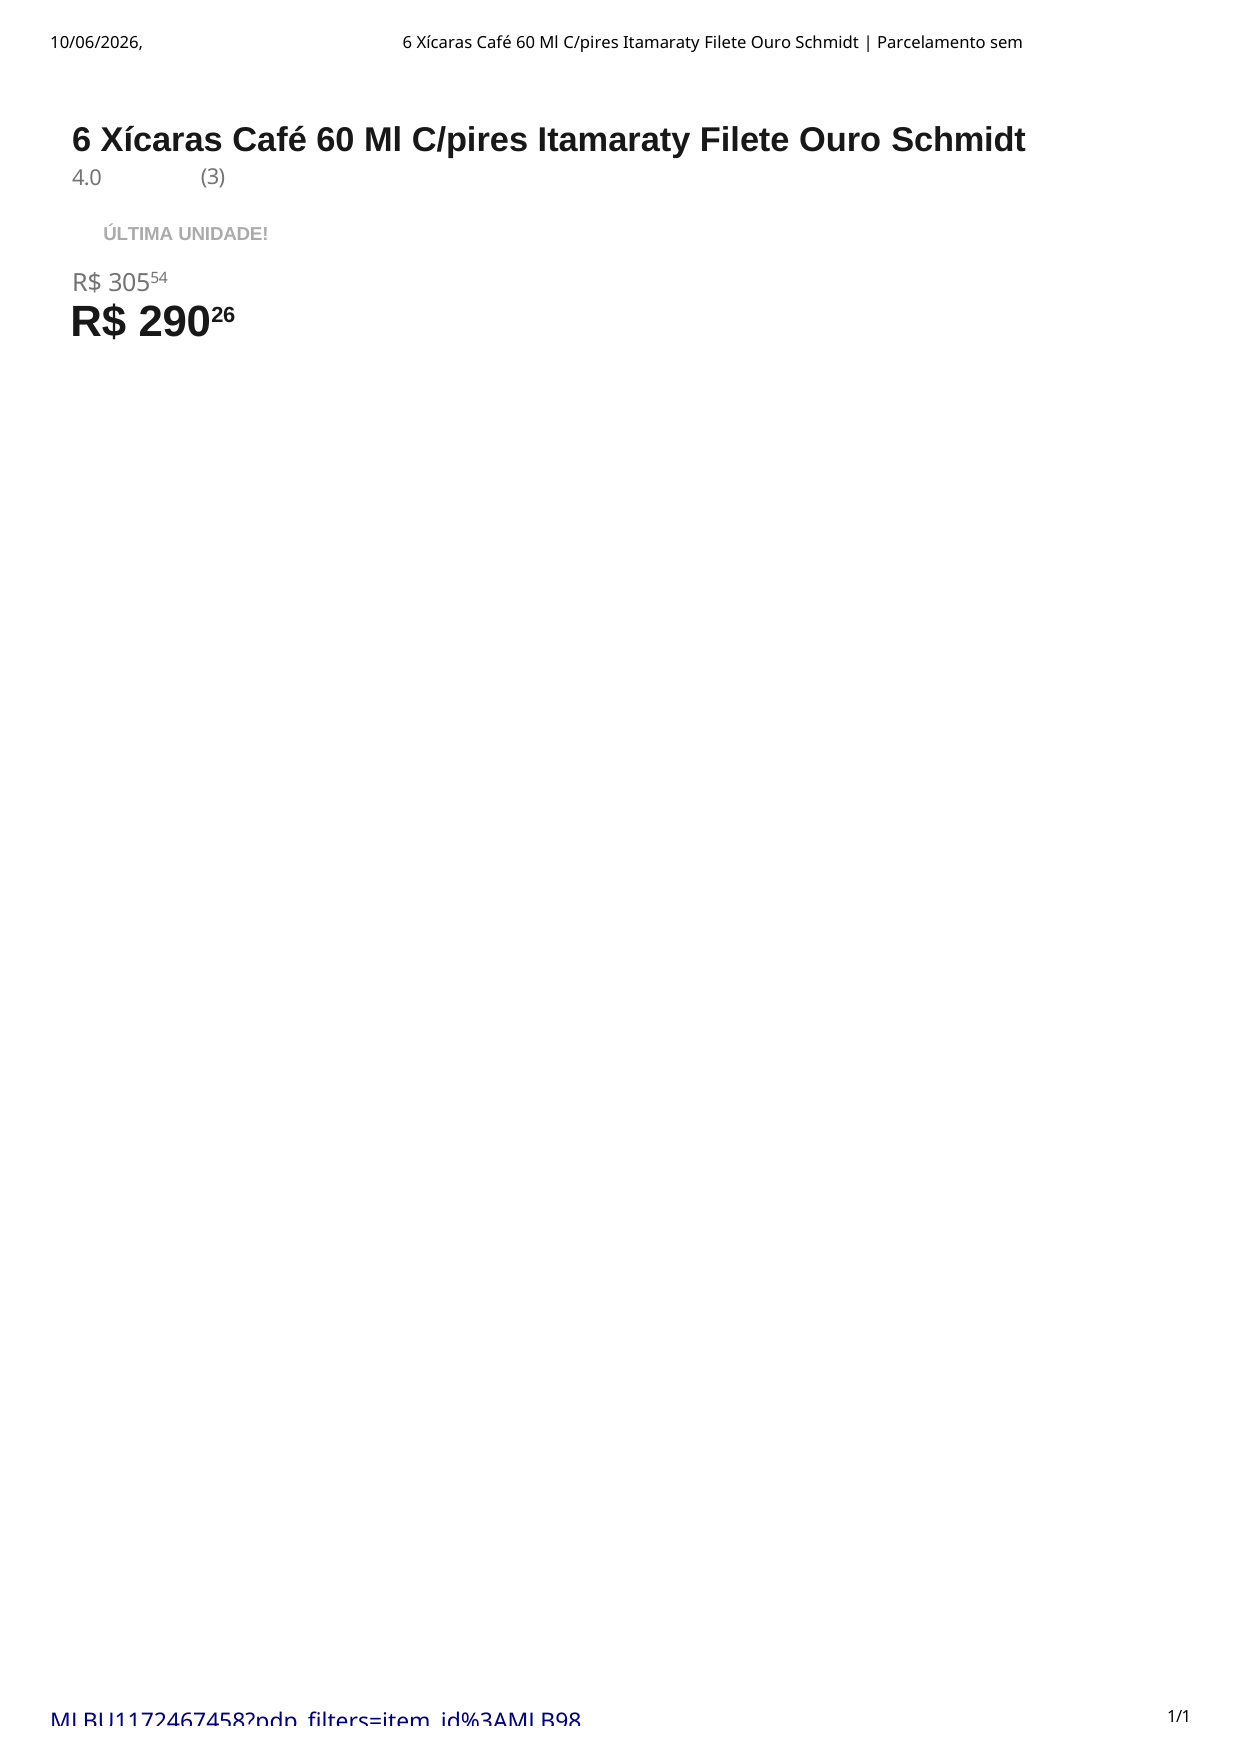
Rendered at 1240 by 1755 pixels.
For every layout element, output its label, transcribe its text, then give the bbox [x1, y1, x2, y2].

text R$ 30554 [72, 269, 1195, 297]
list Xícaras Café 60 Ml C/pires Itamaraty Filete Ouro Schmidt [72, 119, 1195, 158]
text ÚLTIMA UNIDADE! [103, 222, 1195, 244]
text 4.0 (3) [72, 161, 1195, 192]
text R$ 29026 [70, 297, 1195, 346]
